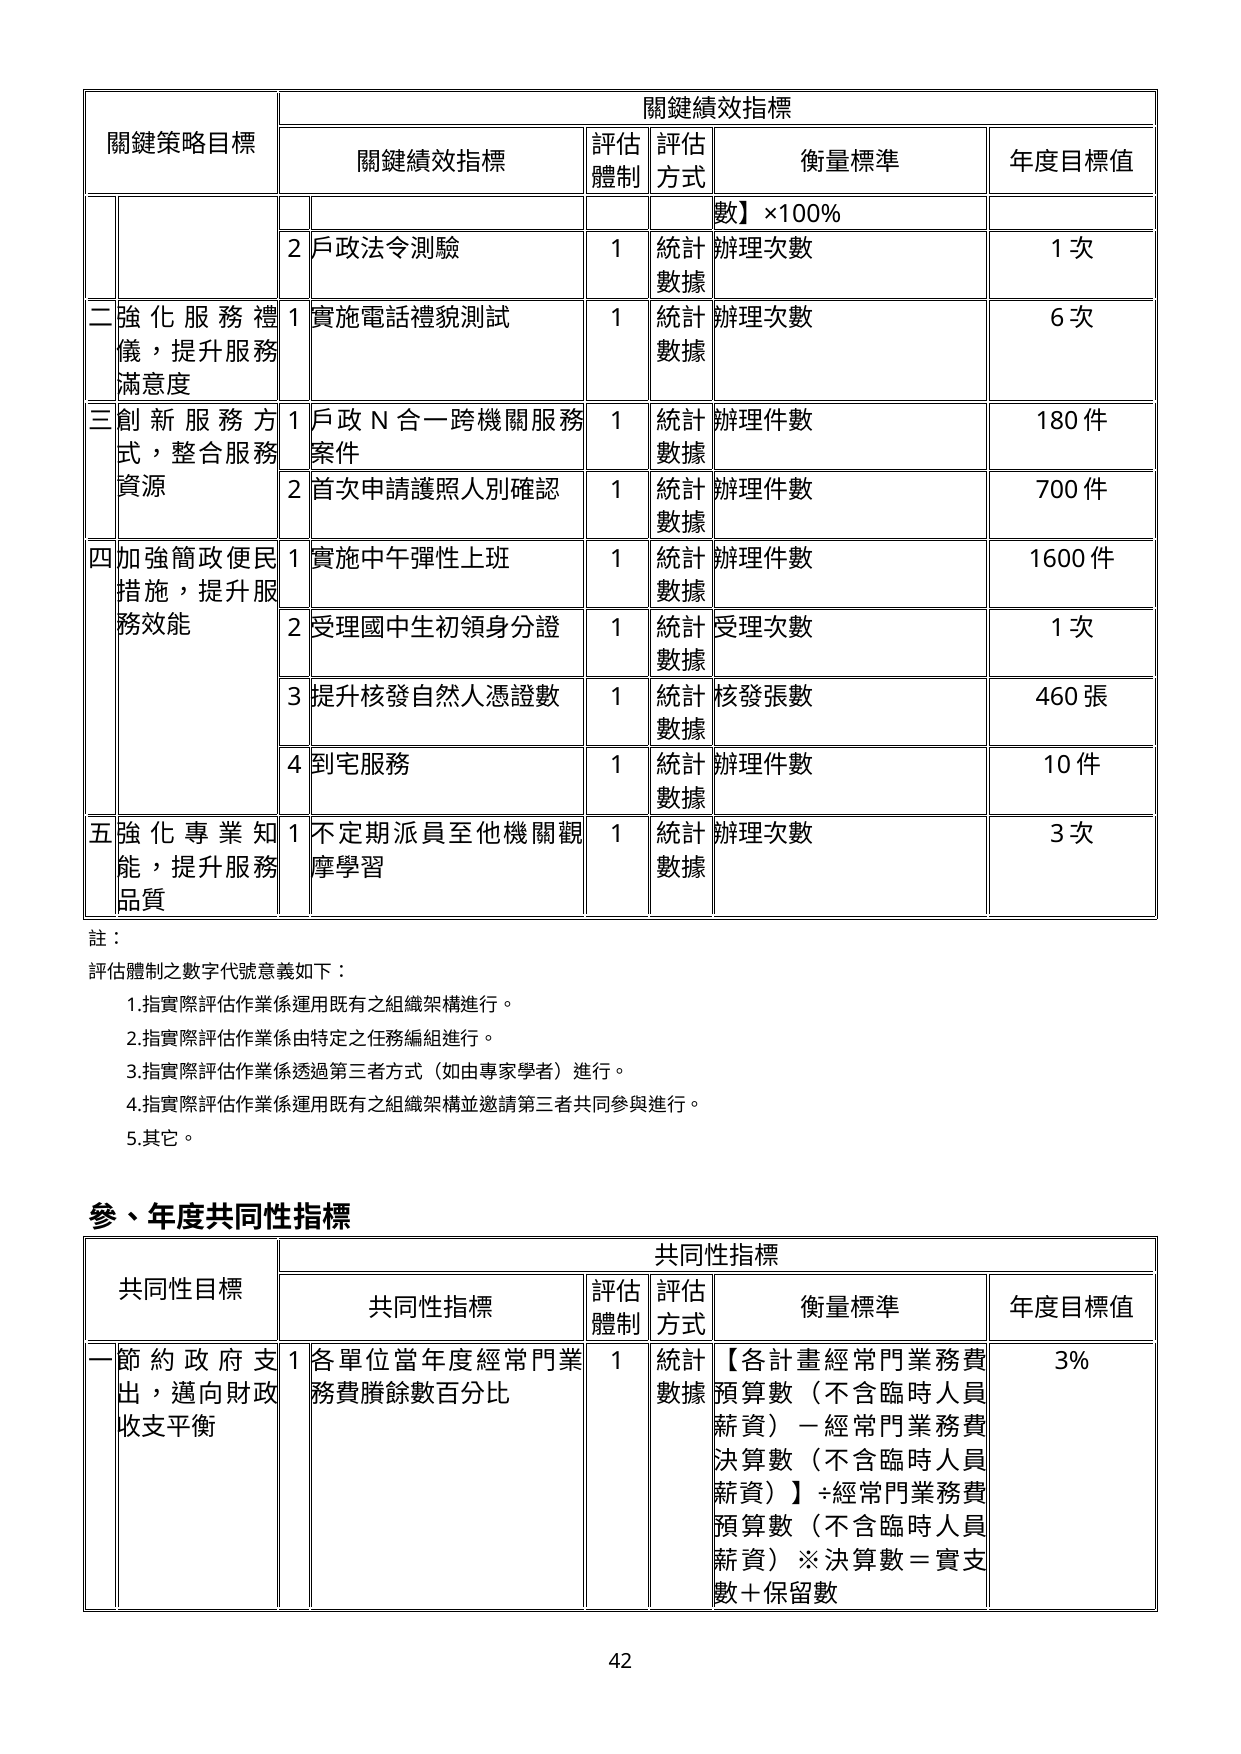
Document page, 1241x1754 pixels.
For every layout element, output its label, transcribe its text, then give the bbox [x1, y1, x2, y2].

table_cell 1 [278, 1340, 310, 1609]
table_cell 受理國中生初領身分證 [312, 610, 583, 676]
table_cell 不定期派員至他機關觀摩學習 [310, 814, 584, 916]
text 4.指實際評估作業係運用既有之組織架構並邀請第三者共同參與進行。 [89, 1085, 1152, 1118]
table_header 關鍵績效指標 [278, 90, 1156, 124]
table_cell [587, 197, 648, 229]
table_header 共同性目標 [86, 1237, 278, 1340]
table_cell [651, 197, 712, 229]
table_cell 節約政府支出，邁向財政收支平衡 [117, 1344, 278, 1609]
table_cell 2 [280, 610, 309, 676]
table_cell 1次 [988, 607, 1156, 676]
table_cell 衡量標準 [715, 1275, 986, 1340]
table_cell 統計數據 [649, 1340, 713, 1609]
table_cell 1 [587, 472, 648, 538]
text 2.指實際評估作業係由特定之任務編組進行。 [89, 1018, 1152, 1052]
table_cell 統計數據 [651, 748, 712, 814]
table_cell 辦理次數 [713, 814, 988, 916]
table_cell [280, 197, 309, 229]
table_cell 關鍵績效指標 [280, 128, 583, 193]
table_cell 強化服務禮儀，提升服務滿意度 [119, 301, 277, 400]
table_cell 加強簡政便民措施，提升服務效能 [119, 541, 277, 814]
table_cell 強化專業知能，提升服務品質 [117, 817, 278, 916]
table_cell 3 [280, 679, 309, 745]
table_cell 1 [587, 748, 648, 814]
table_cell 統計數據 [651, 301, 712, 400]
table_cell 提升核發自然人憑證數 [312, 679, 583, 745]
table_cell 1 [278, 814, 310, 916]
table_cell 1 [585, 1344, 649, 1609]
table_cell 各單位當年度經常門業務費賸餘數百分比 [310, 1341, 584, 1609]
table_cell 辦理次數 [715, 232, 986, 298]
table_cell 統計數據 [651, 232, 712, 298]
table_cell 受理次數 [715, 610, 986, 676]
table_cell 1次 [988, 229, 1156, 298]
table_cell 3% [988, 1340, 1156, 1609]
table_cell 辦理件數 [715, 541, 986, 607]
table_cell 五 [84, 814, 117, 916]
table_cell 共同性指標 [280, 1275, 583, 1340]
table_cell 統計數據 [651, 404, 712, 469]
table_cell 1 [280, 541, 309, 607]
table_cell 評估 方式 [651, 128, 712, 193]
table_cell 1 [280, 404, 309, 469]
table_cell 四 [84, 538, 117, 814]
table_cell 戶政法令測驗 [312, 232, 583, 298]
table_cell 統計數據 [649, 814, 713, 916]
text 評估體制之數字代號意義如下： [89, 952, 1152, 985]
table_cell 評估 方式 [651, 1275, 712, 1340]
table_cell 首次申請護照人別確認 [312, 472, 583, 538]
table_cell 到宅服務 [312, 748, 583, 814]
table_cell 700件 [988, 469, 1156, 538]
text 1.指實際評估作業係運用既有之組織架構進行。 [89, 985, 1152, 1018]
table_cell 1 [587, 541, 648, 607]
table_cell 數】×100% [715, 197, 986, 229]
table_cell 實施電話禮貌測試 [312, 301, 583, 400]
text 5.其它。 [89, 1118, 1152, 1152]
table_cell 年度目標值 [988, 124, 1156, 193]
table_cell 1 [587, 301, 648, 400]
table_cell [312, 197, 583, 229]
table_cell 辦理次數 [715, 301, 986, 400]
table_cell 創新服務方式，整合服務資源 [119, 404, 277, 538]
table_cell 2 [280, 472, 309, 538]
table_cell 2 [280, 232, 309, 298]
text 參、年度共同性指標 [89, 1194, 1152, 1236]
table_cell 核發張數 [715, 679, 986, 745]
table_cell 1 [587, 404, 648, 469]
table_cell 辦理件數 [715, 404, 986, 469]
table_cell 4 [280, 748, 309, 814]
table_cell 一 [84, 1340, 117, 1609]
table_cell 1 [587, 610, 648, 676]
table_cell 1 [587, 232, 648, 298]
text 註： [89, 920, 1152, 952]
table_header 關鍵策略目標 [84, 90, 278, 193]
table_cell 3次 [988, 814, 1156, 916]
table_cell 統計數據 [651, 472, 712, 538]
table_cell 二 [84, 298, 117, 400]
table_cell [988, 193, 1156, 229]
table_cell 辦理件數 [715, 472, 986, 538]
text 3.指實際評估作業係透過第三者方式（如由專家學者）進行。 [89, 1052, 1152, 1085]
table_cell 10件 [988, 745, 1156, 814]
table_cell 統計數據 [651, 679, 712, 745]
table_cell [119, 197, 277, 298]
table_cell 1600件 [988, 538, 1156, 607]
table_cell 戶政N合一跨機關服務案件 [312, 404, 583, 469]
table_cell [84, 193, 117, 298]
table_cell 1 [587, 679, 648, 745]
table_cell 1 [585, 817, 649, 916]
table_cell 統計數據 [651, 610, 712, 676]
table_cell 180件 [988, 400, 1156, 469]
table_cell 評估 體制 [587, 1275, 648, 1340]
table_cell 年度目標值 [988, 1271, 1156, 1340]
table_cell 460張 [988, 676, 1156, 745]
table_cell 三 [84, 400, 117, 538]
table_cell 【各計畫經常門業務費預算數（不含臨時人員薪資）－經常門業務費決算數（不含臨時人員薪資）】÷經常門業務費預算數（不含臨時人員薪資）※決算數＝實支數＋保留數 [713, 1340, 988, 1609]
table_cell 評估 體制 [587, 128, 648, 193]
table_cell 辦理件數 [715, 748, 986, 814]
table_cell 1 [280, 301, 309, 400]
table_cell 統計數據 [651, 541, 712, 607]
table_header 共同性指標 [278, 1237, 1155, 1271]
table_cell 6次 [988, 298, 1156, 400]
table_cell 實施中午彈性上班 [312, 541, 583, 607]
table_cell 衡量標準 [715, 128, 986, 193]
